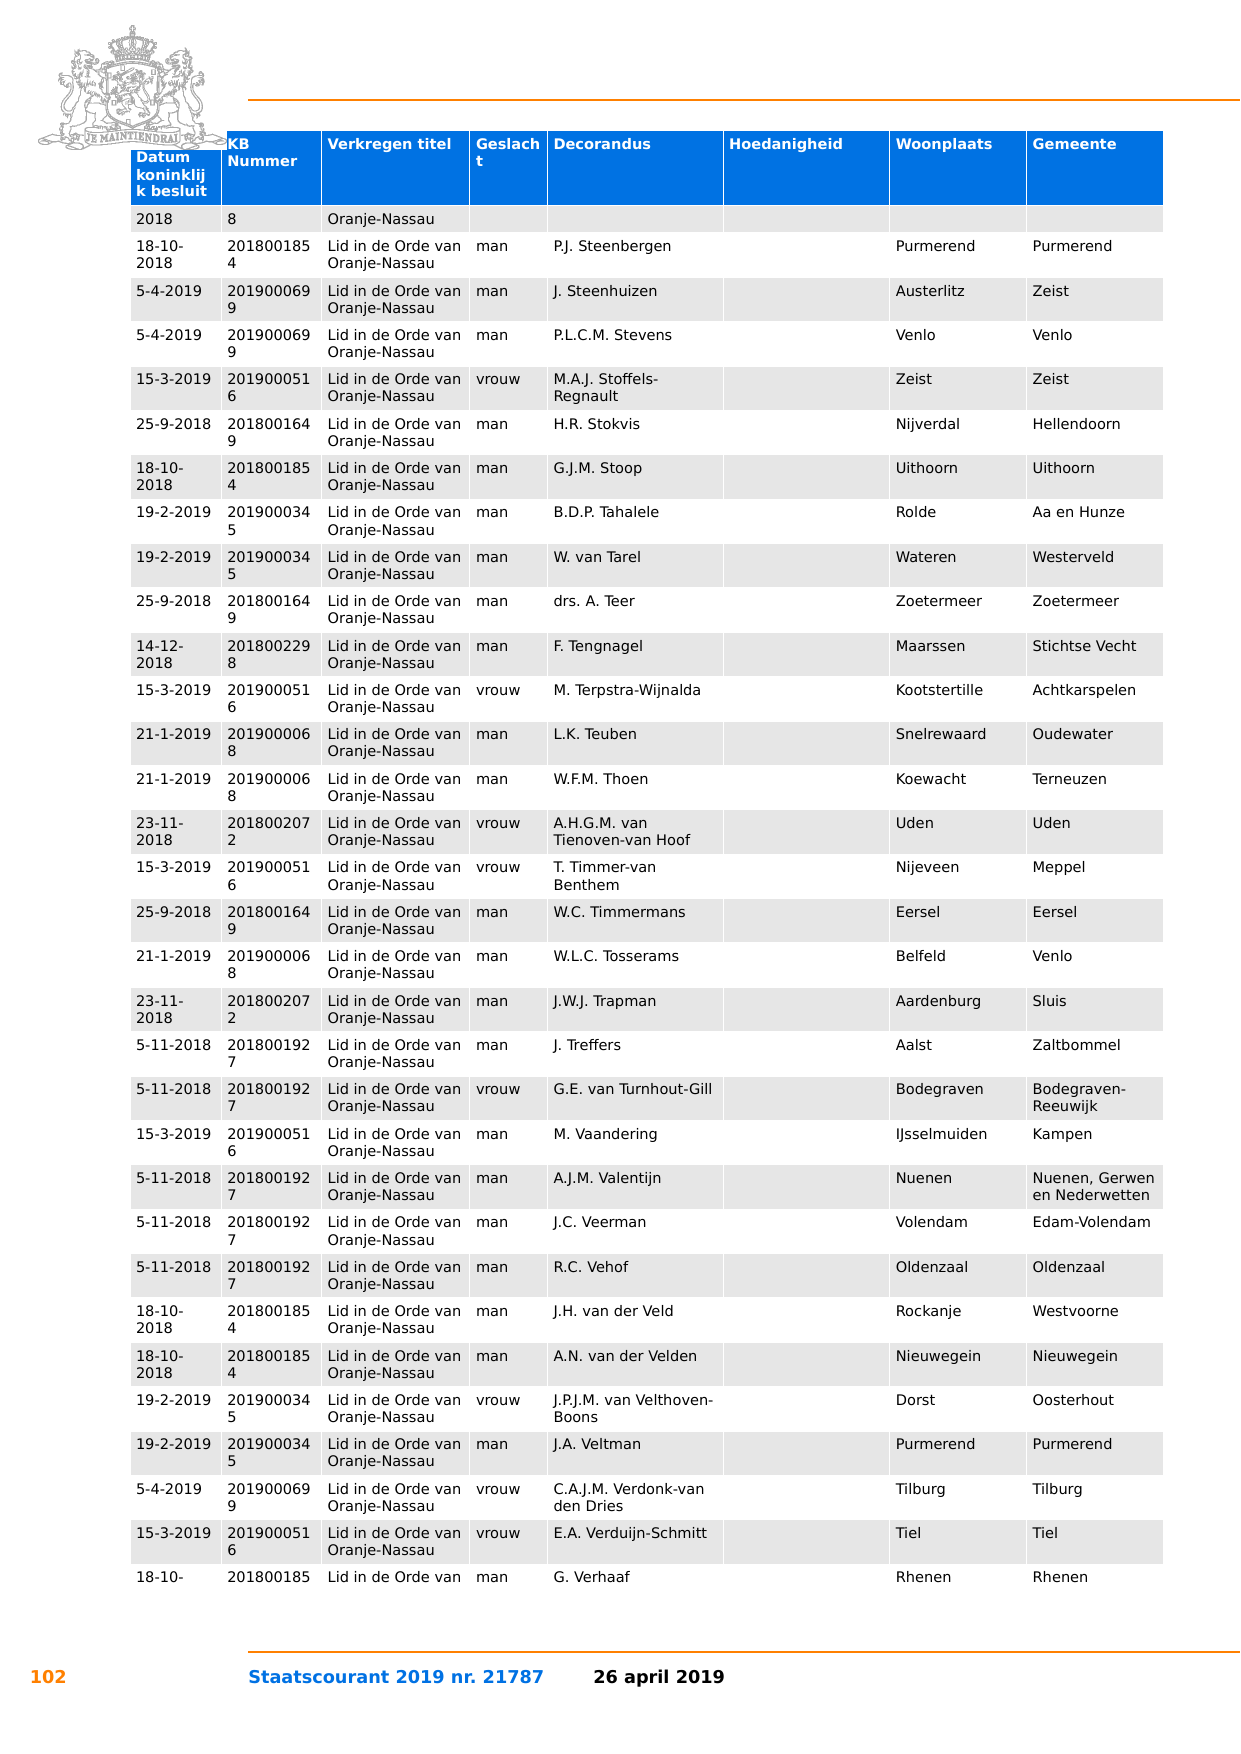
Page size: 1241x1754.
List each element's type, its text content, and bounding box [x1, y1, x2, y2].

table_cell vrouw [470, 677, 547, 721]
table_cell 2018002298 [222, 633, 321, 676]
table_cell Tiel [890, 1520, 1026, 1564]
table_cell man [470, 1032, 547, 1076]
table_cell 2019000345 [222, 1387, 321, 1431]
table_header Hoedanigheid [724, 131, 889, 205]
table_cell Aalst [890, 1032, 1026, 1076]
table_cell Lid in de Orde van Oranje-Nassau [322, 944, 469, 987]
table_header Datum koninklijk besluit [131, 150, 221, 205]
table_cell Lid in de Orde van Oranje-Nassau [322, 1476, 469, 1519]
table_cell 19-2-2019 [131, 1387, 221, 1431]
table_cell P.J. Steenbergen [548, 234, 723, 277]
table_cell Uithoorn [890, 455, 1026, 499]
table_cell Oudewater [1027, 722, 1163, 765]
table_cell [724, 810, 889, 854]
table_cell 2019000068 [222, 944, 321, 987]
table_cell Hellendoorn [1027, 411, 1163, 454]
table_cell M. Terpstra-Wijnalda [548, 677, 723, 721]
table_cell 18-10-2018 [131, 455, 221, 499]
table_cell Purmerend [1027, 1432, 1163, 1475]
table_cell Rolde [890, 500, 1026, 543]
table_cell Nuenen, Gerwen en Nederwetten [1027, 1165, 1163, 1209]
table_cell W. van Tarel [548, 544, 723, 587]
table_cell Lid in de Orde van Oranje-Nassau [322, 589, 469, 632]
table_cell Uithoorn [1027, 455, 1163, 499]
table_cell Lid in de Orde van Oranje-Nassau [322, 1121, 469, 1164]
table_cell 2019000699 [222, 1476, 321, 1519]
table_cell Lid in de Orde van Oranje-Nassau [322, 367, 469, 410]
table_cell Tilburg [1027, 1476, 1163, 1519]
table_cell 23-11-2018 [131, 988, 221, 1031]
table_cell W.L.C. Tosserams [548, 944, 723, 987]
table_cell Sluis [1027, 988, 1163, 1031]
table_cell Aardenburg [890, 988, 1026, 1031]
table_cell Nijverdal [890, 411, 1026, 454]
table_cell B.D.P. Tahalele [548, 500, 723, 543]
table_cell [724, 988, 889, 1031]
table_cell 2018001854 [222, 1343, 321, 1386]
table_cell Oldenzaal [890, 1254, 1026, 1297]
table_cell man [470, 944, 547, 987]
table_cell Lid in de Orde van Oranje-Nassau [322, 1254, 469, 1297]
table_cell G.J.M. Stoop [548, 455, 723, 499]
table_cell [724, 1165, 889, 1209]
table_cell vrouw [470, 810, 547, 854]
table_cell 2018001854 [222, 455, 321, 499]
table_cell [470, 206, 547, 232]
table_cell 2019000345 [222, 1432, 321, 1475]
table_cell Lid in de Orde van Oranje-Nassau [322, 766, 469, 809]
table_cell [1027, 206, 1163, 232]
table_cell 19-2-2019 [131, 500, 221, 543]
table_cell Westvoorne [1027, 1299, 1163, 1342]
table_cell [724, 1077, 889, 1120]
table_cell H.R. Stokvis [548, 411, 723, 454]
table_cell Nuenen [890, 1165, 1026, 1209]
table_cell man [470, 1565, 547, 1591]
table_cell man [470, 1254, 547, 1297]
table_cell [724, 1387, 889, 1431]
table_cell 2019000068 [222, 722, 321, 765]
table_cell Lid in de Orde van Oranje-Nassau [322, 1077, 469, 1120]
table_cell 2018001854 [222, 1299, 321, 1342]
table_cell 2018002072 [222, 988, 321, 1031]
table_cell Purmerend [1027, 234, 1163, 277]
table_cell Zoetermeer [1027, 589, 1163, 632]
table_cell T. Timmer-van Benthem [548, 855, 723, 898]
table_cell man [470, 589, 547, 632]
table_cell Lid in de Orde van Oranje-Nassau [322, 633, 469, 676]
table_cell [724, 633, 889, 676]
table_cell Lid in de Orde van Oranje-Nassau [322, 988, 469, 1031]
table_cell Uden [1027, 810, 1163, 854]
table_cell 15-3-2019 [131, 677, 221, 721]
table_cell G. Verhaaf [548, 1565, 723, 1591]
table_cell [724, 322, 889, 366]
table_cell A.H.G.M. van Tienoven-van Hoof [548, 810, 723, 854]
table_header KB Nummer [222, 131, 321, 205]
table_cell man [470, 500, 547, 543]
table_cell [548, 206, 723, 232]
table_cell Rhenen [890, 1565, 1026, 1591]
table_cell Aa en Hunze [1027, 500, 1163, 543]
table_cell Terneuzen [1027, 766, 1163, 809]
table_cell A.N. van der Velden [548, 1343, 723, 1386]
table_cell [724, 1299, 889, 1342]
table_cell 21-1-2019 [131, 944, 221, 987]
table_cell J.W.J. Trapman [548, 988, 723, 1031]
table_cell Venlo [1027, 322, 1163, 366]
table_cell Volendam [890, 1210, 1026, 1253]
table_cell Dorst [890, 1387, 1026, 1431]
table_cell [724, 677, 889, 721]
table_cell 2018002072 [222, 810, 321, 854]
table_cell [724, 589, 889, 632]
table_cell [724, 1520, 889, 1564]
table_cell Nieuwegein [890, 1343, 1026, 1386]
table_cell Lid in de Orde van Oranje-Nassau [322, 1032, 469, 1076]
table_cell L.K. Teuben [548, 722, 723, 765]
table_cell Uden [890, 810, 1026, 854]
table_cell Lid in de Orde van Oranje-Nassau [322, 810, 469, 854]
table_cell man [470, 455, 547, 499]
table_cell 15-3-2019 [131, 1520, 221, 1564]
table_cell 15-3-2019 [131, 1121, 221, 1164]
table_cell Lid in de Orde van Oranje-Nassau [322, 1387, 469, 1431]
table_cell man [470, 544, 547, 587]
table_cell 2019000516 [222, 677, 321, 721]
picture [38, 25, 227, 150]
table_cell [724, 1432, 889, 1475]
table_cell 25-9-2018 [131, 899, 221, 942]
table_cell 2018001854 [222, 234, 321, 277]
table_cell Eersel [890, 899, 1026, 942]
table_cell [724, 944, 889, 987]
table_cell Belfeld [890, 944, 1026, 987]
table_cell Zaltbommel [1027, 1032, 1163, 1076]
table_cell [724, 1121, 889, 1164]
table_cell 18-10-2018 [131, 234, 221, 277]
table_cell [890, 206, 1026, 232]
table_cell 25-9-2018 [131, 411, 221, 454]
table_cell Eersel [1027, 899, 1163, 942]
table_cell [724, 766, 889, 809]
table_cell Lid in de Orde van Oranje-Nassau [322, 544, 469, 587]
table_cell Lid in de Orde van Oranje-Nassau [322, 677, 469, 721]
table_cell Kootstertille [890, 677, 1026, 721]
table_cell J. Treffers [548, 1032, 723, 1076]
table_cell Austerlitz [890, 278, 1026, 321]
table_cell man [470, 1343, 547, 1386]
table_cell Bodegraven-Reeuwijk [1027, 1077, 1163, 1120]
table_cell Stichtse Vecht [1027, 633, 1163, 676]
table_cell Oosterhout [1027, 1387, 1163, 1431]
table_header Geslacht [470, 131, 547, 205]
table_cell [724, 1254, 889, 1297]
table_cell Purmerend [890, 1432, 1026, 1475]
table_cell M. Vaandering [548, 1121, 723, 1164]
table_cell 19-2-2019 [131, 544, 221, 587]
table_cell [724, 722, 889, 765]
table_cell man [470, 322, 547, 366]
table_cell 23-11-2018 [131, 810, 221, 854]
table_cell Lid in de Orde van Oranje-Nassau [322, 1210, 469, 1253]
table_cell 5-11-2018 [131, 1254, 221, 1297]
table_header Woonplaats [890, 131, 1026, 205]
table_cell 21-1-2019 [131, 766, 221, 809]
table_cell P.L.C.M. Stevens [548, 322, 723, 366]
table_cell vrouw [470, 1520, 547, 1564]
table_cell [724, 234, 889, 277]
table_cell M.A.J. Stoffels-Regnault [548, 367, 723, 410]
table_cell Lid in de Orde van Oranje-Nassau [322, 500, 469, 543]
table_cell 2018 [131, 206, 221, 232]
table_cell Tiel [1027, 1520, 1163, 1564]
table_cell 2018001927 [222, 1032, 321, 1076]
table_cell vrouw [470, 1387, 547, 1431]
table_cell man [470, 1121, 547, 1164]
table_cell C.A.J.M. Verdonk-van den Dries [548, 1476, 723, 1519]
table_cell 2018001927 [222, 1210, 321, 1253]
table_cell Lid in de Orde van Oranje-Nassau [322, 722, 469, 765]
table_cell [724, 1210, 889, 1253]
table_cell Bodegraven [890, 1077, 1026, 1120]
table_cell [724, 1476, 889, 1519]
table_cell man [470, 1210, 547, 1253]
table_cell Lid in de Orde van Oranje-Nassau [322, 411, 469, 454]
table_cell 15-3-2019 [131, 855, 221, 898]
table_cell man [470, 278, 547, 321]
table_cell W.C. Timmermans [548, 899, 723, 942]
table_cell Zoetermeer [890, 589, 1026, 632]
table_cell man [470, 1299, 547, 1342]
table_cell Wateren [890, 544, 1026, 587]
table_cell J. Steenhuizen [548, 278, 723, 321]
table_cell 21-1-2019 [131, 722, 221, 765]
table_cell Lid in de Orde van Oranje-Nassau [322, 322, 469, 366]
table_cell Kampen [1027, 1121, 1163, 1164]
table_cell 5-4-2019 [131, 322, 221, 366]
table_cell J.A. Veltman [548, 1432, 723, 1475]
table_cell Edam-Volendam [1027, 1210, 1163, 1253]
table_cell IJsselmuiden [890, 1121, 1026, 1164]
table_cell Koewacht [890, 766, 1026, 809]
table_cell vrouw [470, 855, 547, 898]
table_cell Oranje-Nassau [322, 206, 469, 232]
table_cell 5-11-2018 [131, 1077, 221, 1120]
table_cell Lid in de Orde van Oranje-Nassau [322, 1299, 469, 1342]
table_cell Lid in de Orde van Oranje-Nassau [322, 855, 469, 898]
table_cell man [470, 411, 547, 454]
table_cell man [470, 234, 547, 277]
table_cell Oldenzaal [1027, 1254, 1163, 1297]
table_cell man [470, 1165, 547, 1209]
table_cell 5-4-2019 [131, 1476, 221, 1519]
table_cell [724, 278, 889, 321]
table_cell man [470, 766, 547, 809]
table_cell E.A. Verduijn-Schmitt [548, 1520, 723, 1564]
table_cell 14-12-2018 [131, 633, 221, 676]
table_cell 8 [222, 206, 321, 232]
table_cell 5-11-2018 [131, 1165, 221, 1209]
table_cell Lid in de Orde van Oranje-Nassau [322, 1432, 469, 1475]
table_cell 5-4-2019 [131, 278, 221, 321]
table_cell [724, 544, 889, 587]
table_cell 15-3-2019 [131, 367, 221, 410]
table_header Gemeente [1027, 131, 1163, 205]
table_cell vrouw [470, 367, 547, 410]
table_cell 5-11-2018 [131, 1032, 221, 1076]
table_cell [724, 206, 889, 232]
table_cell [724, 367, 889, 410]
table_cell Zeist [1027, 367, 1163, 410]
table_cell J.P.J.M. van Velthoven-Boons [548, 1387, 723, 1431]
table_header Decorandus [548, 131, 723, 205]
table_cell [724, 455, 889, 499]
table_cell Lid in de Orde van Oranje-Nassau [322, 1165, 469, 1209]
table_cell 2019000345 [222, 544, 321, 587]
table_cell 2019000068 [222, 766, 321, 809]
table_cell J.C. Veerman [548, 1210, 723, 1253]
table_cell [724, 855, 889, 898]
table_cell 201800185 [222, 1565, 321, 1591]
table_cell 2018001927 [222, 1077, 321, 1120]
table_cell Snelrewaard [890, 722, 1026, 765]
table_cell 18-10-2018 [131, 1343, 221, 1386]
table_cell Lid in de Orde van Oranje-Nassau [322, 455, 469, 499]
table_cell man [470, 899, 547, 942]
table_cell 2018001927 [222, 1165, 321, 1209]
table_cell [724, 899, 889, 942]
table_cell Lid in de Orde van Oranje-Nassau [322, 899, 469, 942]
table_cell 2019000516 [222, 1121, 321, 1164]
table_cell man [470, 722, 547, 765]
table_cell Tilburg [890, 1476, 1026, 1519]
table_cell R.C. Vehof [548, 1254, 723, 1297]
table_cell [724, 1032, 889, 1076]
table_cell Nieuwegein [1027, 1343, 1163, 1386]
table_cell 18-10- [131, 1565, 221, 1591]
table_cell 2018001927 [222, 1254, 321, 1297]
table_cell 2019000516 [222, 1520, 321, 1564]
table_cell [724, 1565, 889, 1591]
table_cell Lid in de Orde van Oranje-Nassau [322, 234, 469, 277]
table_cell F. Tengnagel [548, 633, 723, 676]
table_cell 2019000699 [222, 278, 321, 321]
table_cell man [470, 1432, 547, 1475]
table_cell 18-10-2018 [131, 1299, 221, 1342]
table_cell man [470, 988, 547, 1031]
table_cell Venlo [1027, 944, 1163, 987]
table_cell vrouw [470, 1476, 547, 1519]
table_header Verkregen titel [322, 131, 469, 205]
table_cell [724, 500, 889, 543]
table_cell Meppel [1027, 855, 1163, 898]
table_cell Maarssen [890, 633, 1026, 676]
table_cell J.H. van der Veld [548, 1299, 723, 1342]
table_cell Nijeveen [890, 855, 1026, 898]
table_cell 2018001649 [222, 589, 321, 632]
table_cell 25-9-2018 [131, 589, 221, 632]
table_cell drs. A. Teer [548, 589, 723, 632]
table_cell Venlo [890, 322, 1026, 366]
table_cell 5-11-2018 [131, 1210, 221, 1253]
table_cell Zeist [890, 367, 1026, 410]
table_cell 2019000345 [222, 500, 321, 543]
table_cell Westerveld [1027, 544, 1163, 587]
table_cell Rhenen [1027, 1565, 1163, 1591]
table_cell 2019000516 [222, 855, 321, 898]
table_cell Lid in de Orde van Oranje-Nassau [322, 1343, 469, 1386]
table_cell A.J.M. Valentijn [548, 1165, 723, 1209]
table_cell Rockanje [890, 1299, 1026, 1342]
table_cell Lid in de Orde van Oranje-Nassau [322, 1520, 469, 1564]
table_cell 2018001649 [222, 899, 321, 942]
table_cell 2019000516 [222, 367, 321, 410]
table_cell Zeist [1027, 278, 1163, 321]
table_cell W.F.M. Thoen [548, 766, 723, 809]
table_cell 2018001649 [222, 411, 321, 454]
table_cell vrouw [470, 1077, 547, 1120]
table_cell 19-2-2019 [131, 1432, 221, 1475]
table_cell Lid in de Orde van [322, 1565, 469, 1591]
table_cell G.E. van Turnhout-Gill [548, 1077, 723, 1120]
table_cell man [470, 633, 547, 676]
table_cell Lid in de Orde van Oranje-Nassau [322, 278, 469, 321]
table_cell [724, 411, 889, 454]
table_cell 2019000699 [222, 322, 321, 366]
table_cell [724, 1343, 889, 1386]
table_cell Achtkarspelen [1027, 677, 1163, 721]
table_cell Purmerend [890, 234, 1026, 277]
